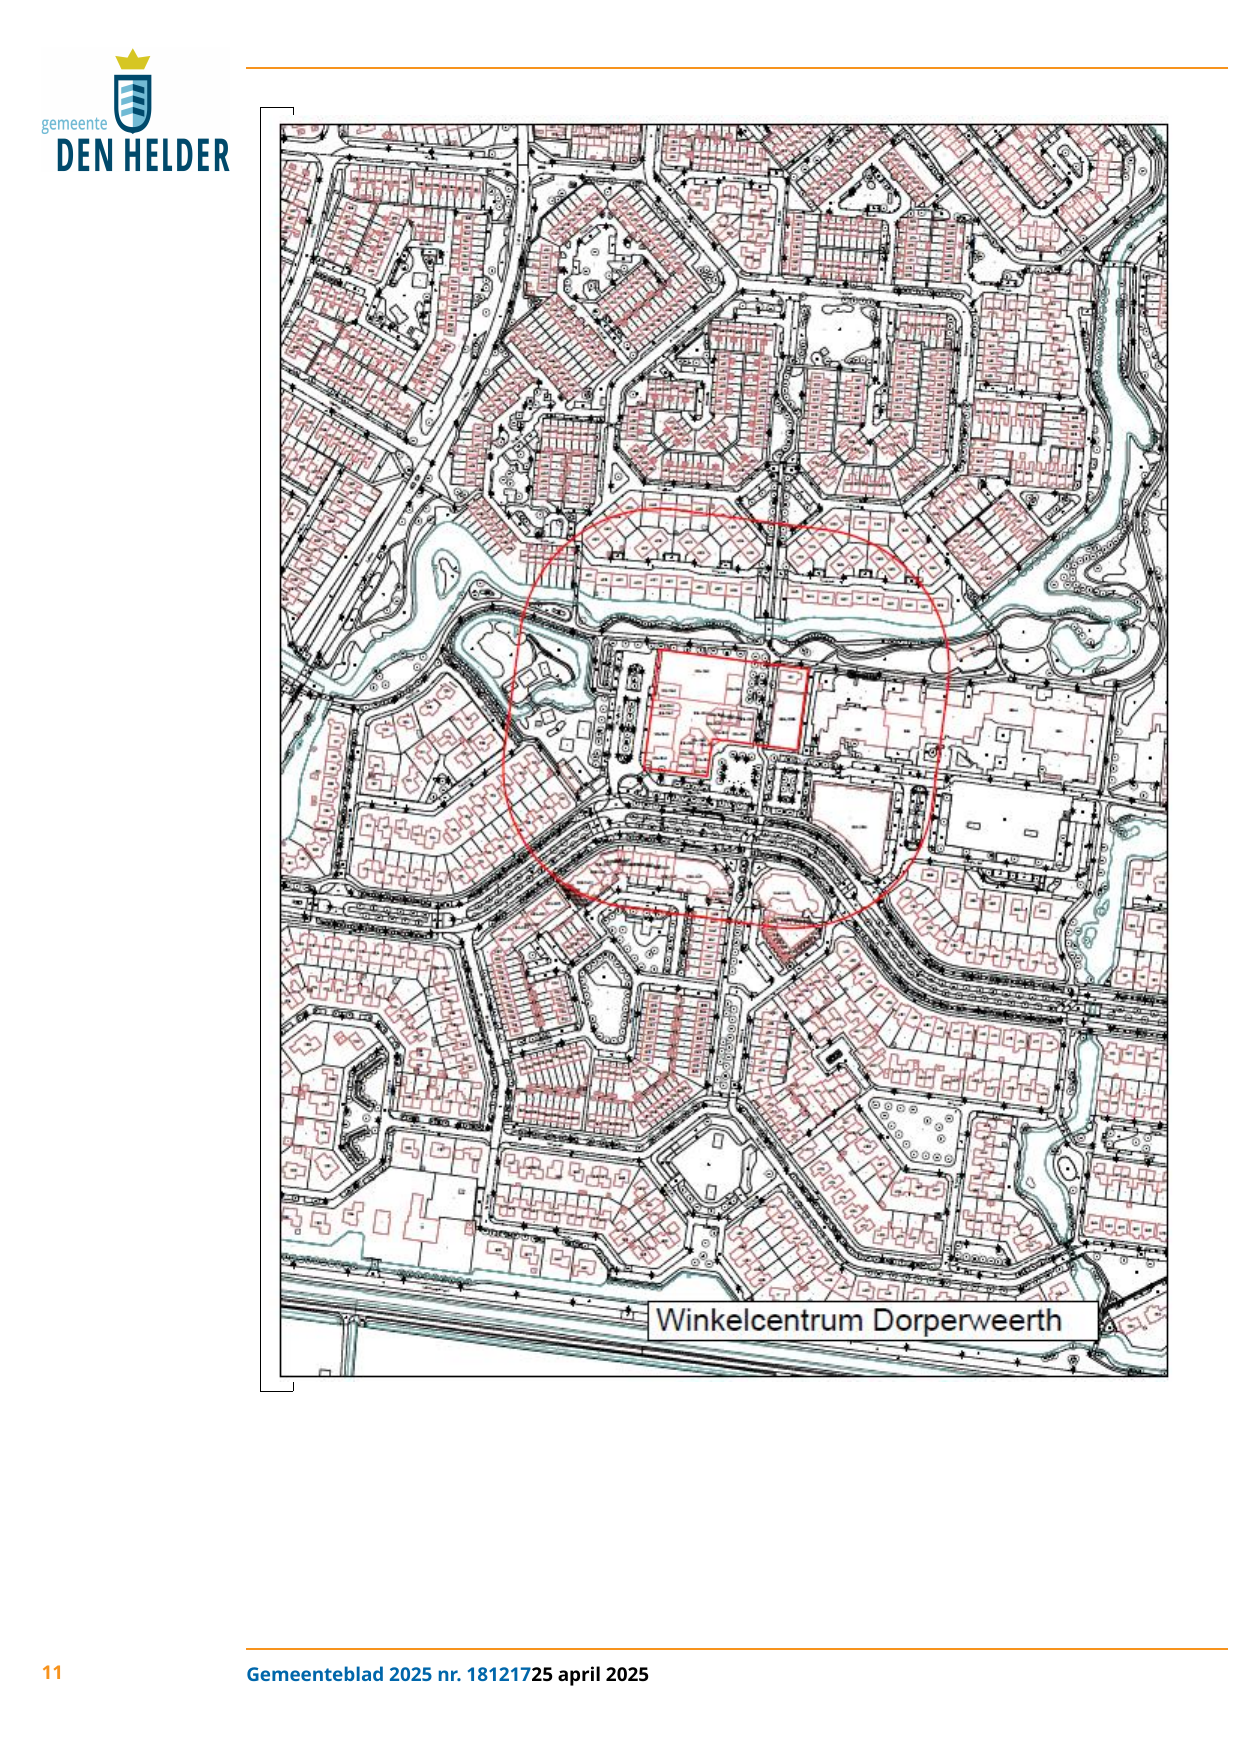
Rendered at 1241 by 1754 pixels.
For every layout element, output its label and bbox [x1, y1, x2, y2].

picture [100, 154, 106, 172]
picture [268, 115, 1173, 1382]
picture [63, 144, 68, 165]
picture [182, 144, 187, 165]
picture [41, 47, 231, 172]
picture [130, 157, 135, 172]
picture [220, 160, 224, 172]
